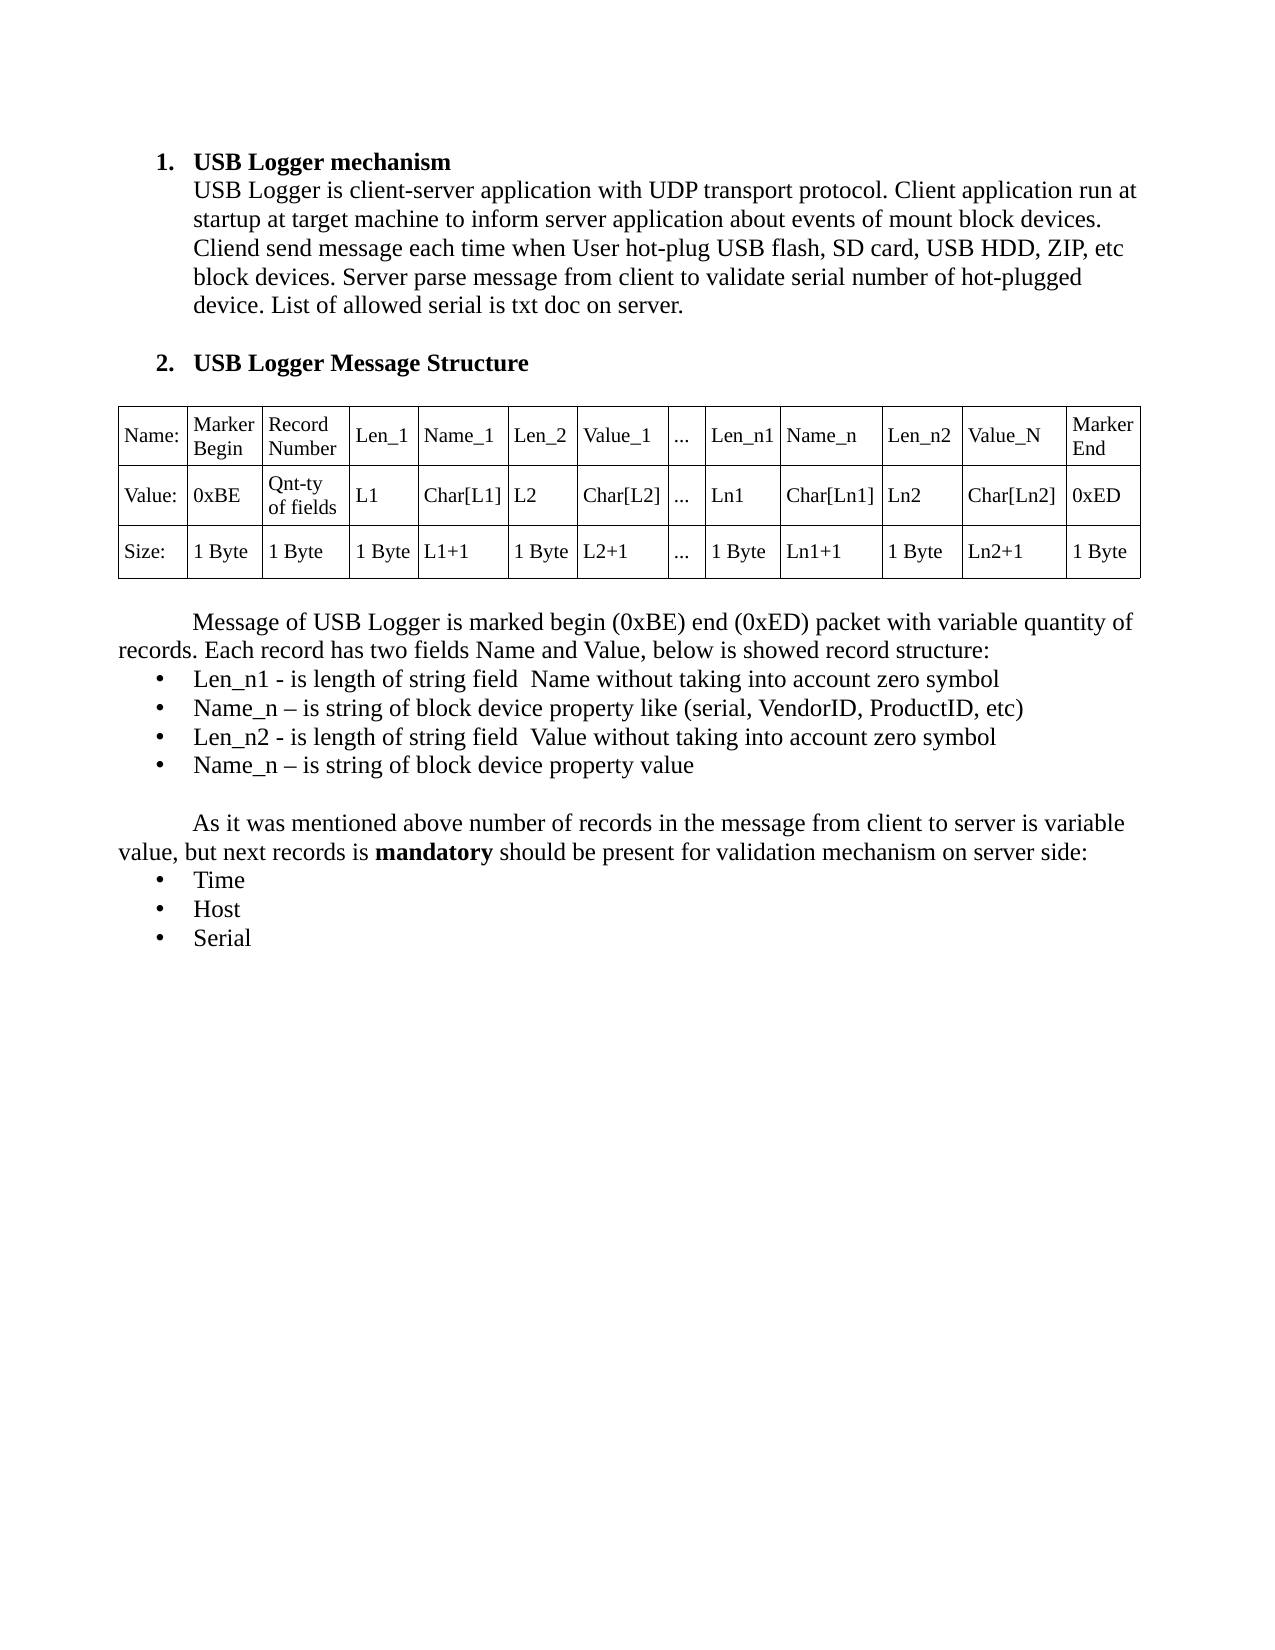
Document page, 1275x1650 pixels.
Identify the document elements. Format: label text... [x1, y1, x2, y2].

table_header Len_1 [350, 407, 418, 465]
table_cell L1 [350, 466, 418, 525]
table_header Marker End [1067, 407, 1140, 465]
list Len_n2 - is length of string field Value without taking into account zero symbol [156, 722, 1157, 750]
table_cell Ln2+1 [963, 526, 1066, 578]
table_cell L2+1 [578, 526, 668, 578]
table_cell 1 Byte [1067, 526, 1140, 578]
table_cell L2 [509, 466, 577, 525]
table_cell Value: [119, 466, 187, 525]
table_cell Char[L1] [419, 466, 508, 525]
list Host [156, 894, 1157, 923]
text Message of USB Logger is marked begin (0xBE) end (0xED) packet with variable quantity of records. Each record has two fields Name and Value, below is showed record structure: [118, 607, 1157, 664]
table_header Value_N [963, 407, 1066, 465]
table_cell 1 Byte [263, 526, 349, 578]
list Name_n – is string of block device property like (serial, VendorID, ProductID, etc) [156, 693, 1157, 722]
table_cell Ln1 [706, 466, 780, 525]
table_cell 1 Byte [883, 526, 962, 578]
table_cell 1 Byte [350, 526, 418, 578]
table_header Len_n1 [706, 407, 780, 465]
table_cell ... [669, 526, 705, 578]
table_cell Char[Ln1] [781, 466, 882, 525]
table_cell 1 Byte [188, 526, 262, 578]
table_cell ... [669, 466, 705, 525]
table_cell 1 Byte [509, 526, 577, 578]
table_header Len_n2 [883, 407, 962, 465]
list Len_n1 - is length of string field Name without taking into account zero symbol [156, 664, 1157, 693]
list Serial [156, 923, 1157, 952]
table_cell Char[Ln2] [963, 466, 1066, 525]
table_header Name: [119, 407, 187, 465]
list USB Logger mechanism [156, 147, 1157, 176]
table_cell L1+1 [419, 526, 508, 578]
table_cell Qnt-ty of fields [263, 466, 349, 525]
table_header Len_2 [509, 407, 577, 465]
table_header Record Number [263, 407, 349, 465]
table_cell Size: [119, 526, 187, 578]
table_header Value_1 [578, 407, 668, 465]
table_header ... [669, 407, 705, 465]
table_cell Char[L2] [578, 466, 668, 525]
table_header Name_1 [419, 407, 508, 465]
table_cell Ln1+1 [781, 526, 882, 578]
list Time [156, 865, 1157, 894]
table_header Name_n [781, 407, 882, 465]
text As it was mentioned above number of records in the message from client to server is variable value, but next records is mandatory should be present for validation mechanism on server side: [118, 808, 1157, 865]
list USB Logger Message Structure [156, 348, 1157, 377]
table_cell 1 Byte [706, 526, 780, 578]
table_cell 0xBE [188, 466, 262, 525]
list Name_n – is string of block device property value [156, 750, 1157, 779]
table_cell Ln2 [883, 466, 962, 525]
table_header Marker Begin [188, 407, 262, 465]
list USB Logger is client-server application with UDP transport protocol. Client application run at startup at target machine to inform server application about events of mount block devices. Cliend send message each time when User hot-plug USB flash, SD card, USB HDD, ZIP, etc block devices. Server parse message from client to validate serial number of hot-plugged device. List of allowed serial is txt doc on server. [156, 176, 1157, 319]
table_cell 0xED [1067, 466, 1140, 525]
